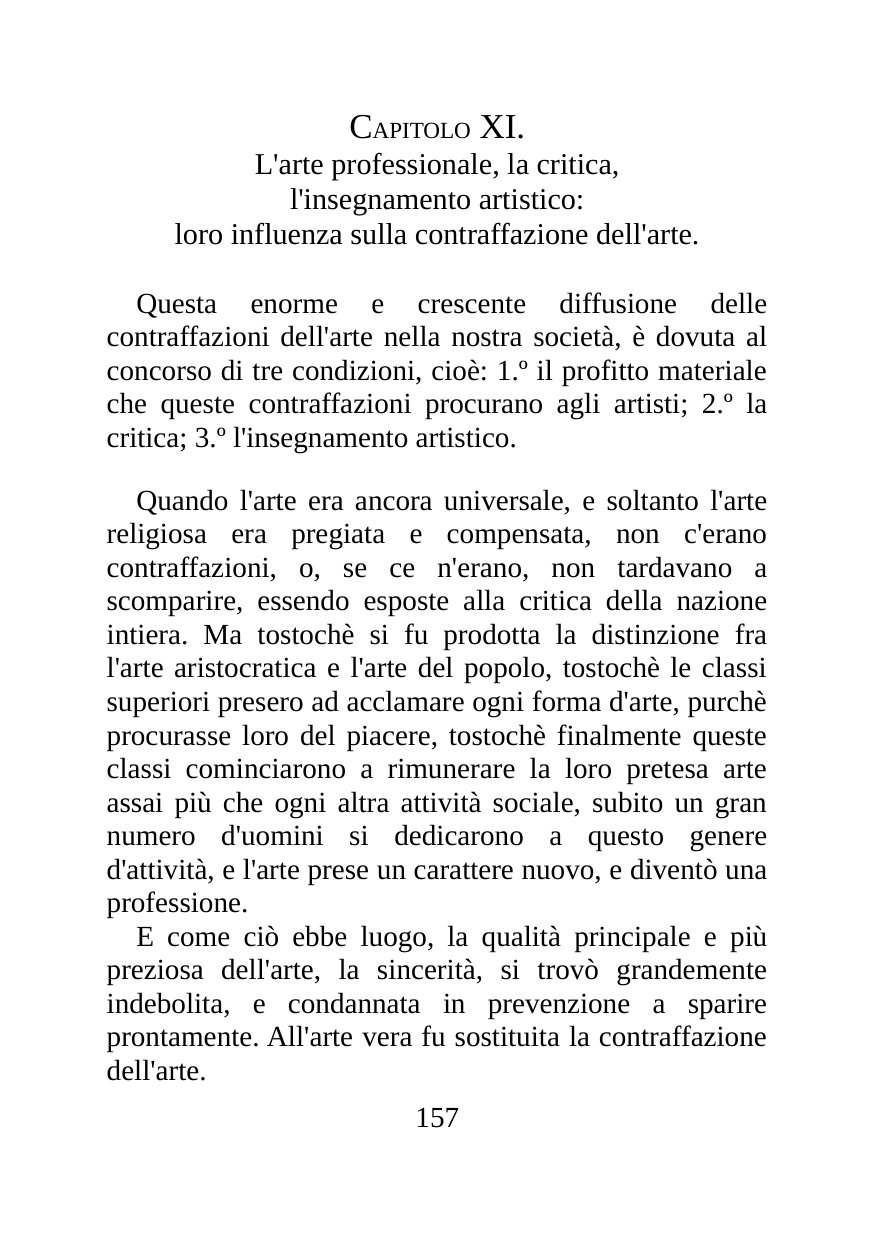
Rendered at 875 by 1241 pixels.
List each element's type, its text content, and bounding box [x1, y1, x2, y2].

text E come ciò ebbe luogo, la qualità principale e più preziosa dell'arte, la sincerità, si trovò grandemente indebolita, e condannata in prevenzione a sparire prontamente. All'arte vera fu sostituita la contraffazione dell'arte. [106, 919, 768, 1087]
text Quando l'arte era ancora universale, e soltanto l'arte religiosa era pregiata e compensata, non c'erano contraffazioni, o, se ce n'erano, non tardavano a scomparire, essendo esposte alla critica della nazione intiera. Ma tostochè si fu prodotta la distinzione fra l'arte aristocratica e l'arte del popolo, tostochè le classi superiori presero ad acclamare ogni forma d'arte, purchè procurasse loro del piacere, tostochè finalmente queste classi cominciarono a rimunerare la loro pretesa arte assai più che ogni altra attività sociale, subito un gran numero d'uomini si dedicarono a questo genere d'attività, e l'arte prese un carattere nuovo, e diventò una professione. [106, 483, 768, 919]
subtitle Capitolo XI. L'arte professionale, la critica, l'insegnamento artistico: loro influenza sulla contraffazione dell'arte. [106, 106, 768, 251]
text Questa enorme e crescente diffusione delle contraffazioni dell'arte nella nostra società, è dovuta al concorso di tre condizioni, cioè: 1.º il profitto materiale che queste contraffazioni procurano agli artisti; 2.º la critica; 3.º l'insegnamento artistico. [106, 286, 768, 454]
